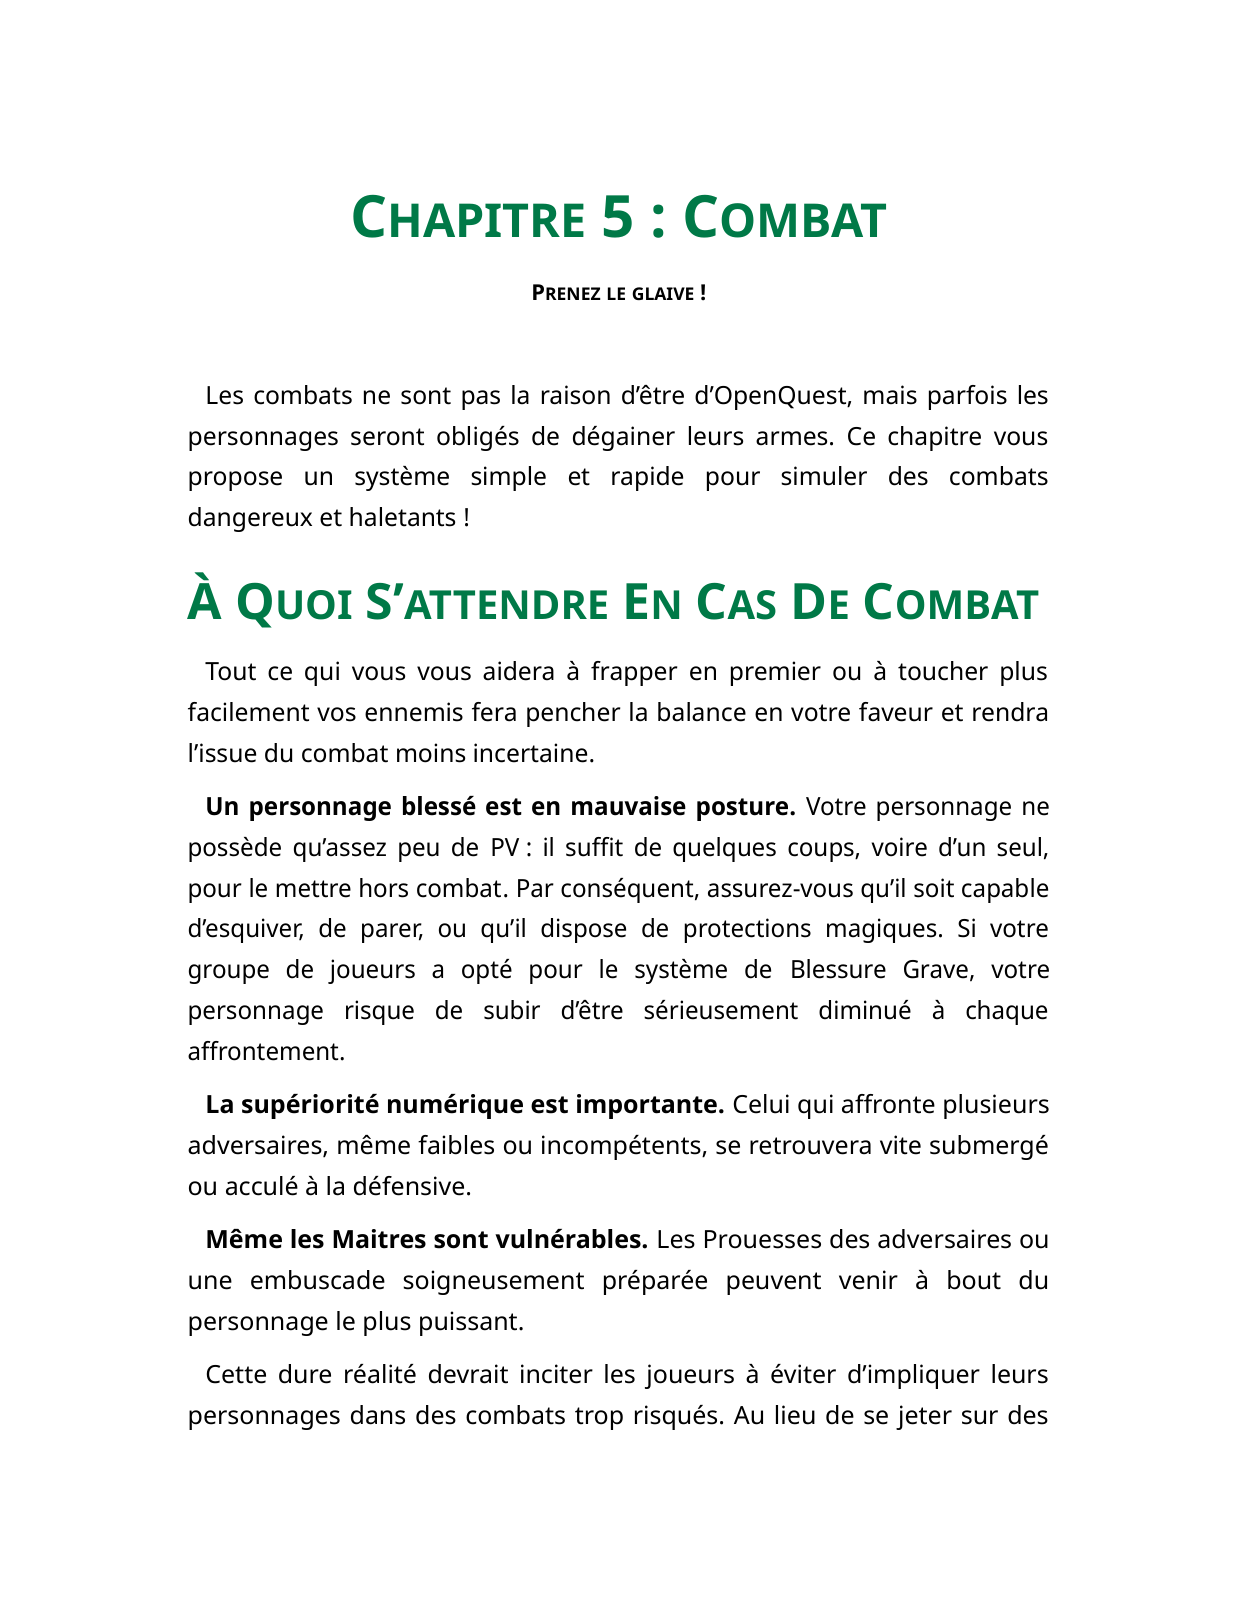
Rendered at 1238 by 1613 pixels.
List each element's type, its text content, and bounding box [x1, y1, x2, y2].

subtitle À Quoi S’attendre En Cas De Combat [187, 566, 1050, 634]
text Tout ce qui vous vous aidera à frapper en premier ou à toucher plus facilement vos ennemis fera pencher la balance en votre faveur et rendra l’issue du combat moins incertaine. [187, 654, 1050, 769]
text Chapitre 5 : Combat [187, 175, 1050, 254]
text Cette dure réalité devrait inciter les joueurs à éviter d’impliquer leurs personnages dans des combats trop risqués. Au lieu de se jeter sur des [187, 1357, 1050, 1432]
text Même les Maitres sont vulnérables. Les Prouesses des adversaires ou une embuscade soigneusement préparée peuvent venir à bout du personnage le plus puissant. [187, 1222, 1050, 1338]
text La supériorité numérique est importante. Celui qui affronte plusieurs adversaires, même faibles ou incompétents, se retrouvera vite submergé ou acculé à la défensive. [187, 1087, 1050, 1203]
text Les combats ne sont pas la raison d’être d’OpenQuest, mais parfois les personnages seront obligés de dégainer leurs armes. Ce chapitre vous propose un système simple et rapide pour simuler des combats dangereux et haletants ! [187, 377, 1050, 534]
text Prenez le glaive ! [187, 277, 1050, 306]
text Un personnage blessé est en mauvaise posture. Votre personnage ne possède qu’assez peu de PV : il suffit de quelques coups, voire d’un seul, pour le mettre hors combat. Par conséquent, assurez-vous qu’il soit capable d’esquiver, de parer, ou qu’il dispose de protections magiques. Si votre groupe de joueurs a opté pour le système de Blessure Grave, votre personnage risque de subir d’être sérieusement diminué à chaque affrontement. [187, 789, 1050, 1068]
